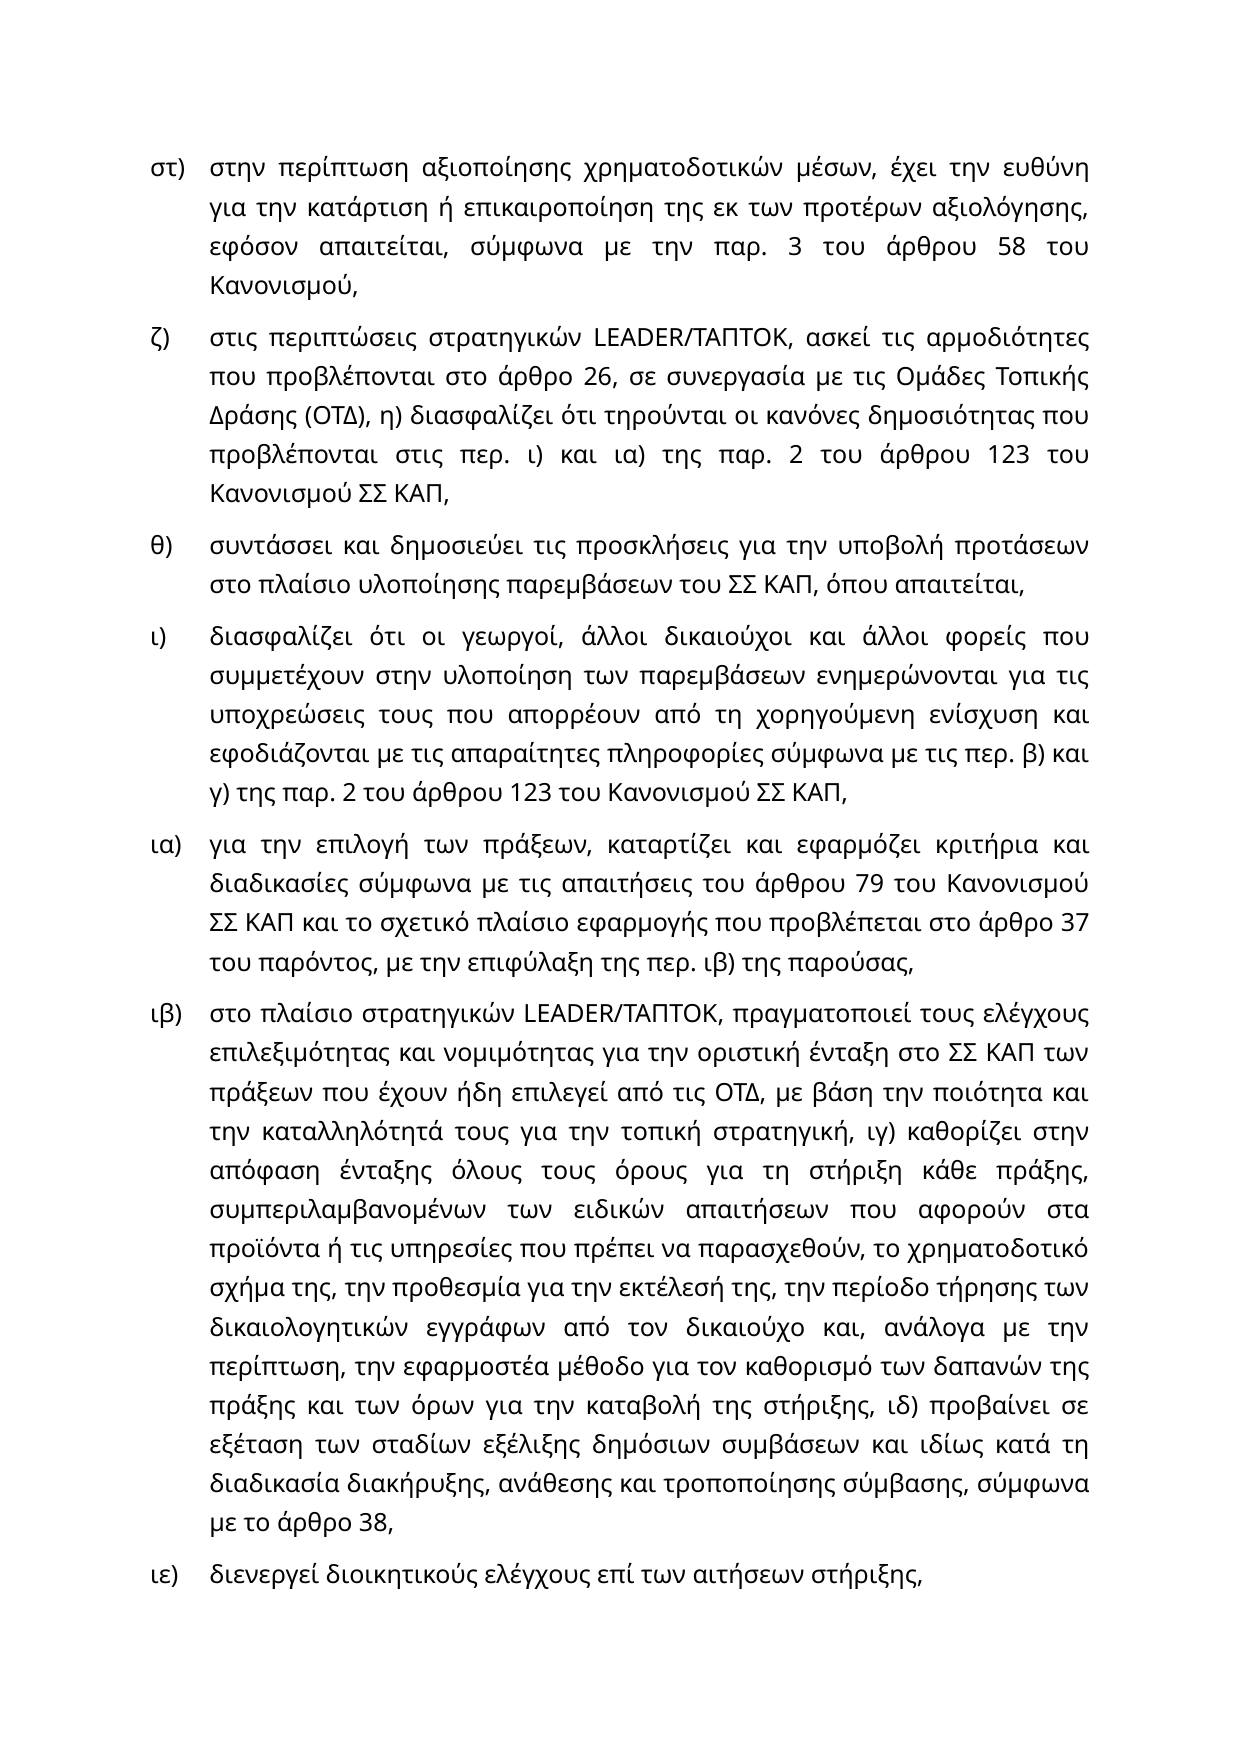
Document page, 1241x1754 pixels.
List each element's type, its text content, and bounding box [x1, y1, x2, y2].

list ιβ) στο πλαίσιο στρατηγικών LEADER/ΤΑΠΤΟΚ, πραγματοποιεί τους ελέγχους επιλεξιμότητας και νομιμότητας για την οριστική ένταξη στο ΣΣ ΚΑΠ των πράξεων που έχουν ήδη επιλεγεί από τις ΟΤΔ, με βάση την ποιότητα και την καταλληλότητά τους για την τοπική στρατηγική, ιγ) καθορίζει στην απόφαση ένταξης όλους τους όρους για τη στήριξη κάθε πράξης, συμπεριλαμβανομένων των ειδικών απαιτήσεων που αφορούν στα προϊόντα ή τις υπηρεσίες που πρέπει να παρασχεθούν, το χρηματοδοτικό σχήμα της, την προθεσμία για την εκτέλεσή της, την περίοδο τήρησης των δικαιολογητικών εγγράφων από τον δικαιούχο και, ανάλογα με την περίπτωση, την εφαρμοστέα μέθοδο για τον καθορισμό των δαπανών της πράξης και των όρων για την καταβολή της στήριξης, ιδ) προβαίνει σε εξέταση των σταδίων εξέλιξης δημόσιων συμβάσεων και ιδίως κατά τη διαδικασία διακήρυξης, ανάθεσης και τροποποίησης σύμβασης, σύμφωνα με το άρθρο 38, [150, 996, 1090, 1539]
list ι) διασφαλίζει ότι οι γεωργοί, άλλοι δικαιούχοι και άλλοι φορείς που συμμετέχουν στην υλοποίηση των παρεμβάσεων ενημερώνονται για τις υποχρεώσεις τους που απορρέουν από τη χορηγούμενη ενίσχυση και εφοδιάζονται με τις απαραίτητες πληροφορίες σύμφωνα με τις περ. β) και γ) της παρ. 2 του άρθρου 123 του Κανονισμού ΣΣ ΚΑΠ, [150, 618, 1090, 809]
list ζ) στις περιπτώσεις στρατηγικών LEADER/ΤΑΠΤΟΚ, ασκεί τις αρμοδιότητες που προβλέπονται στο άρθρο 26, σε συνεργασία με τις Ομάδες Τοπικής Δράσης (ΟΤΔ), η) διασφαλίζει ότι τηρούνται οι κανόνες δημοσιότητας που προβλέπονται στις περ. ι) και ια) της παρ. 2 του άρθρου 123 του Κανονισμού ΣΣ ΚΑΠ, [150, 319, 1090, 510]
list ιε) διενεργεί διοικητικούς ελέγχους επί των αιτήσεων στήριξης, [150, 1557, 1090, 1591]
list ια) για την επιλογή των πράξεων, καταρτίζει και εφαρμόζει κριτήρια και διαδικασίες σύμφωνα με τις απαιτήσεις του άρθρου 79 του Κανονισμού ΣΣ ΚΑΠ και το σχετικό πλαίσιο εφαρμογής που προβλέπεται στο άρθρο 37 του παρόντος, με την επιφύλαξη της περ. ιβ) της παρούσας, [150, 827, 1090, 978]
list θ) συντάσσει και δημοσιεύει τις προσκλήσεις για την υποβολή προτάσεων στο πλαίσιο υλοποίησης παρεμβάσεων του ΣΣ ΚΑΠ, όπου απαιτείται, [150, 527, 1090, 601]
list στ) στην περίπτωση αξιοποίησης χρηματοδοτικών μέσων, έχει την ευθύνη για την κατάρτιση ή επικαιροποίηση της εκ των προτέρων αξιολόγησης, εφόσον απαιτείται, σύμφωνα με την παρ. 3 του άρθρου 58 του Κανονισμού, [150, 150, 1090, 302]
